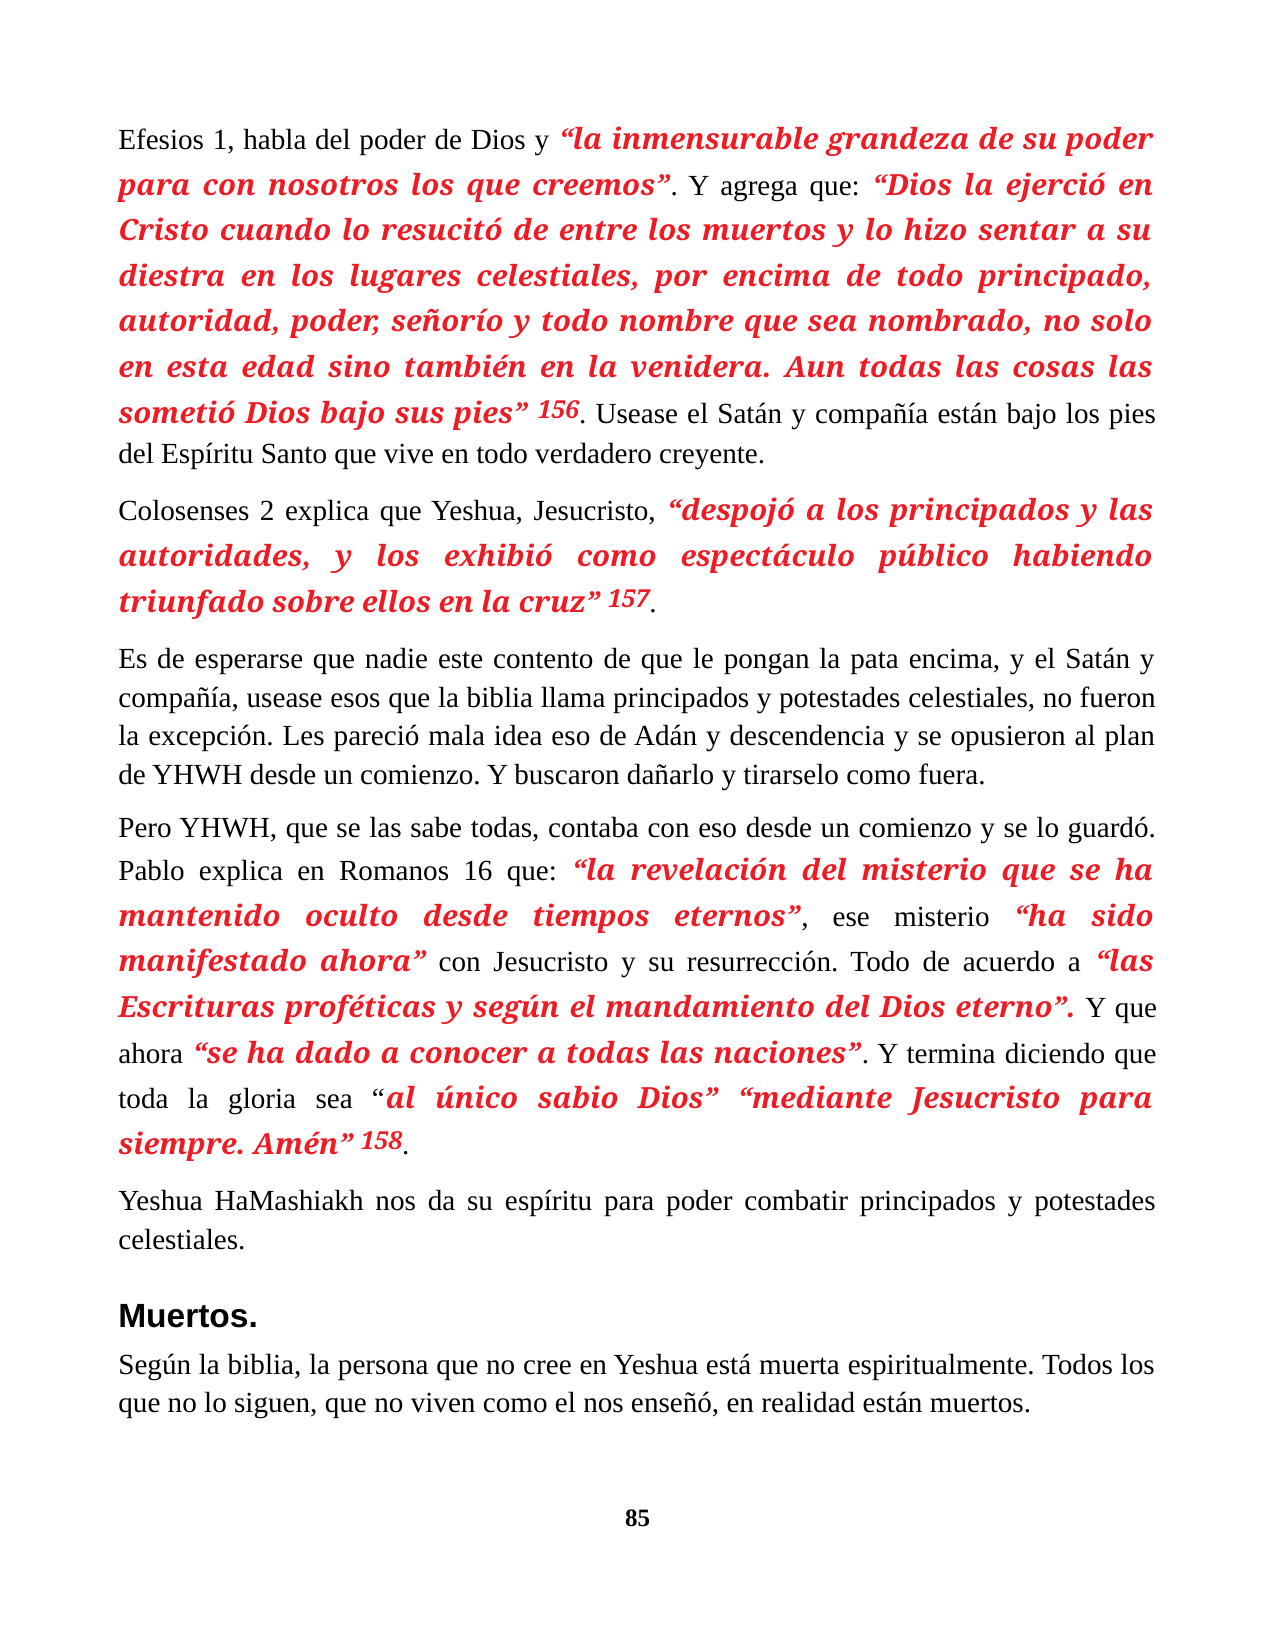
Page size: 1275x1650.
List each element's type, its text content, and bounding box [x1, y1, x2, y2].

text Pero YHWH, que se las sabe todas, contaba con eso desde un comienzo y se lo guardó. Pablo explica en Romanos 16 que: “la revelación del misterio que se ha mantenido oculto desde tiempos eternos”, ese misterio “ha sido manifestado ahora” con Jesucristo y su resurrección. Todo de acuerdo a “las Escrituras proféticas y según el mandamiento del Dios eterno”. Y que ahora “se ha dado a conocer a todas las naciones”. Y termina diciendo que toda la gloria sea “al único sabio Dios” “mediante Jesucristo para siempre. Amén” . [118, 810, 1157, 1163]
text Efesios 1, habla del poder de Dios y “la inmensurable grandeza de su poder para con nosotros los que creemos”. Y agrega que: “Dios la ejerció en Cristo cuando lo resucitó de entre los muertos y lo hizo sentar a su diestra en los lugares celestiales, por encima de todo principado, autoridad, poder, señorío y todo nombre que sea nombrado, no solo en esta edad sino también en la venidera. Aun todas las cosas las sometió Dios bajo sus pies” . Usease el Satán y compañía están bajo los pies del Espíritu Santo que vive en todo verdadero creyente. [118, 118, 1157, 470]
text Es de esperarse que nadie este contento de que le pongan la pata encima, y el Satán y compañía, usease esos que la biblia llama principados y potestades celestiales, no fueron la excepción. Les pareció mala idea eso de Adán y descendencia y se opusieron al plan de YHWH desde un comienzo. Y buscaron dañarlo y tirarselo como fuera. [118, 641, 1157, 790]
subtitle Muertos. [118, 1296, 1157, 1334]
text Según la biblia, la persona que no cree en Yeshua está muerta espiritualmente. Todos los que no lo siguen, que no viven como el nos enseñó, en realidad están muertos. [118, 1347, 1157, 1419]
text Colosenses 2 explica que Yeshua, Jesucristo, “despojó a los principados y las autoridades, y los exhibió como espectáculo público habiendo triunfado sobre ellos en la cruz” . [118, 490, 1157, 621]
text Yeshua HaMashiakh nos da su espíritu para poder combatir principados y potestades celestiales. [118, 1183, 1157, 1255]
